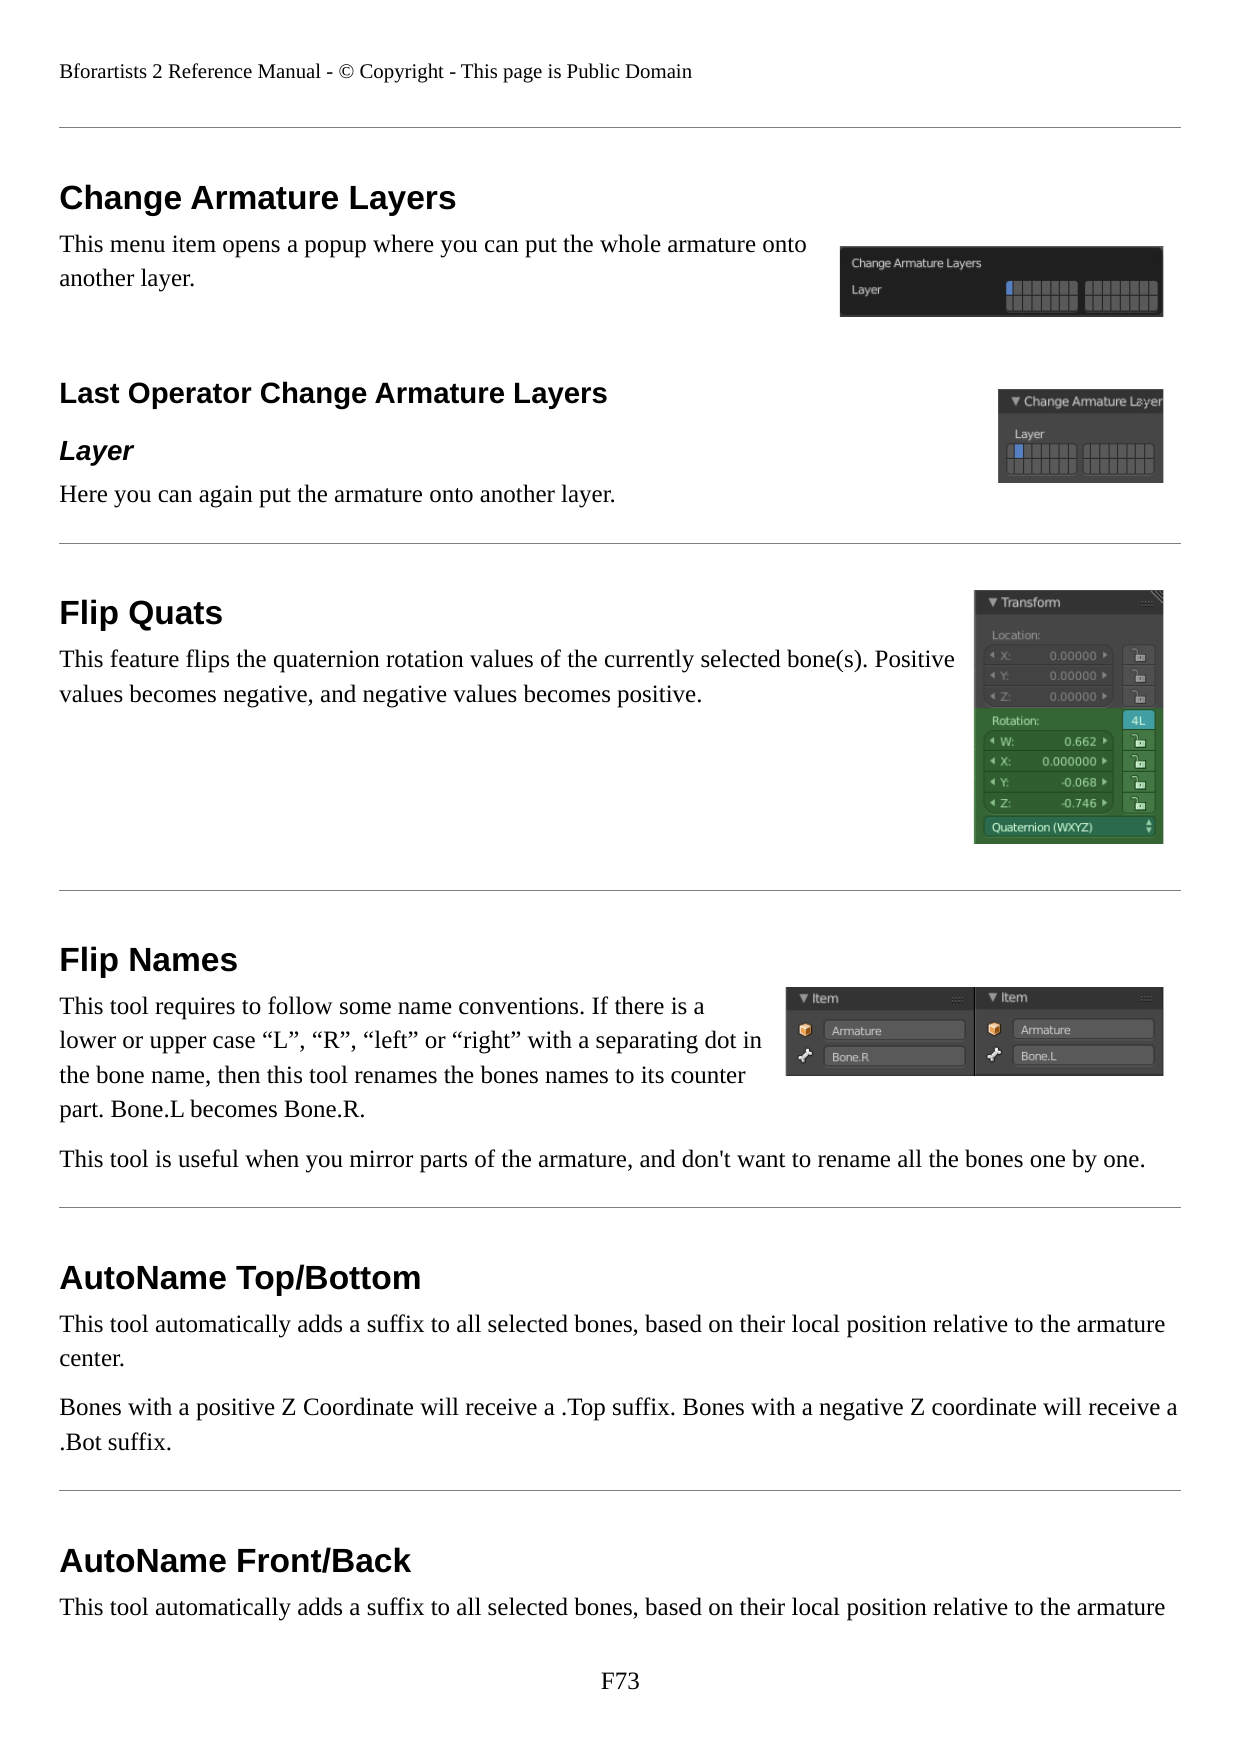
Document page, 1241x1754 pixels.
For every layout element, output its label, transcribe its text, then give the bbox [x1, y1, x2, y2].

subtitle Layer [59, 435, 998, 467]
subtitle AutoName Top/Bottom [59, 1258, 1181, 1296]
subtitle Change Armature Layers [59, 178, 1181, 216]
subtitle [1164, 593, 1181, 632]
text This tool automatically adds a suffix to all selected bones, based on their local position relative to the armature [59, 1592, 1181, 1621]
picture [839, 246, 1164, 317]
picture [973, 590, 1164, 844]
subtitle Flip Names [59, 940, 1181, 979]
text This tool is useful when you mirror parts of the armature, and don't want to rename all the bones one by one. [59, 1144, 1181, 1172]
subtitle Last Operator Change Armature Layers [59, 376, 1181, 410]
subtitle AutoName Front/Back [59, 1541, 1181, 1579]
text This feature flips the quaternion rotation values of the currently selected bone(s). Positive values becomes negative, and negative values becomes positive. [59, 644, 973, 707]
text Here you can again put the armature onto another layer. [59, 479, 1181, 508]
text Bones with a positive Z Coordinate will receive a .Top suffix. Bones with a negative Z coordinate will receive a .Bot suffix. [59, 1392, 1181, 1456]
text This tool automatically adds a suffix to all selected bones, based on their local position relative to the armature center. [59, 1309, 1181, 1372]
picture [998, 389, 1164, 483]
picture [785, 987, 1164, 1076]
text This tool requires to follow some name conventions. If there is a lower or upper case “L”, “R”, “left” or “right” with a separating dot in the bone name, then this tool renames the bones names to its counter part. Bone.L becomes Bone.R. [59, 991, 1181, 1123]
text This menu item opens a popup where you can put the whole armature onto another layer. [59, 229, 1181, 246]
subtitle Flip Quats [59, 593, 973, 632]
subtitle [1164, 435, 1181, 467]
